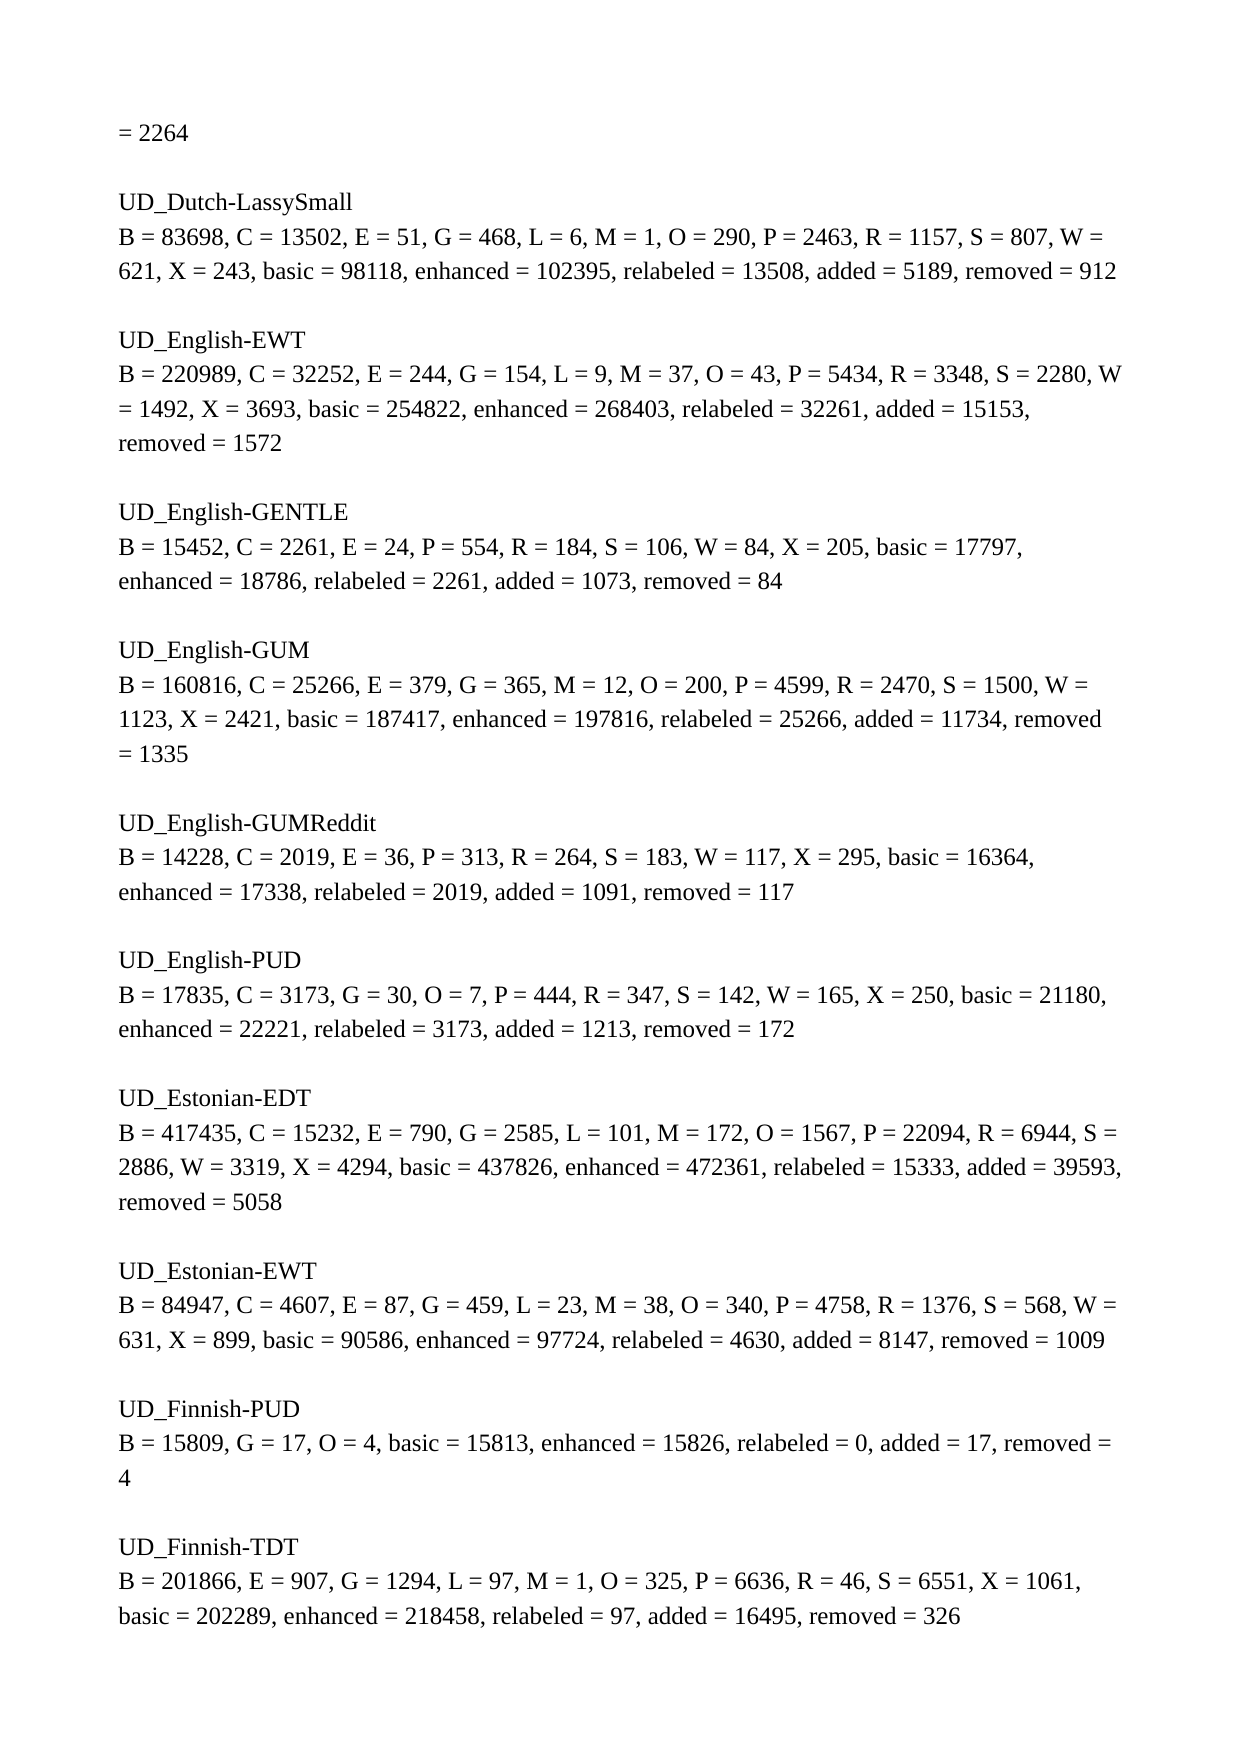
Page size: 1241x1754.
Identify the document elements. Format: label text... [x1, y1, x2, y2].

text = 2264 UD_Dutch-LassySmall B = 83698, C = 13502, E = 51, G = 468, L = 6, M = 1, O = 290, P = 2463, R = 1157, S = 807, W = 621, X = 243, basic = 98118, enhanced = 102395, relabeled = 13508, added = 5189, removed = 912 UD_English-EWT B = 220989, C = 32252, E = 244, G = 154, L = 9, M = 37, O = 43, P = 5434, R = 3348, S = 2280, W = 1492, X = 3693, basic = 254822, enhanced = 268403, relabeled = 32261, added = 15153, removed = 1572 UD_English-GENTLE B = 15452, C = 2261, E = 24, P = 554, R = 184, S = 106, W = 84, X = 205, basic = 17797, enhanced = 18786, relabeled = 2261, added = 1073, removed = 84 UD_English-GUM B = 160816, C = 25266, E = 379, G = 365, M = 12, O = 200, P = 4599, R = 2470, S = 1500, W = 1123, X = 2421, basic = 187417, enhanced = 197816, relabeled = 25266, added = 11734, removed = 1335 UD_English-GUMReddit B = 14228, C = 2019, E = 36, P = 313, R = 264, S = 183, W = 117, X = 295, basic = 16364, enhanced = 17338, relabeled = 2019, added = 1091, removed = 117 UD_English-PUD B = 17835, C = 3173, G = 30, O = 7, P = 444, R = 347, S = 142, W = 165, X = 250, basic = 21180, enhanced = 22221, relabeled = 3173, added = 1213, removed = 172 UD_Estonian-EDT B = 417435, C = 15232, E = 790, G = 2585, L = 101, M = 172, O = 1567, P = 22094, R = 6944, S = 2886, W = 3319, X = 4294, basic = 437826, enhanced = 472361, relabeled = 15333, added = 39593, removed = 5058 UD_Estonian-EWT B = 84947, C = 4607, E = 87, G = 459, L = 23, M = 38, O = 340, P = 4758, R = 1376, S = 568, W = 631, X = 899, basic = 90586, enhanced = 97724, relabeled = 4630, added = 8147, removed = 1009 UD_Finnish-PUD B = 15809, G = 17, O = 4, basic = 15813, enhanced = 15826, relabeled = 0, added = 17, removed = 4 UD_Finnish-TDT B = 201866, E = 907, G = 1294, L = 97, M = 1, O = 325, P = 6636, R = 46, S = 6551, X = 1061, basic = 202289, enhanced = 218458, relabeled = 97, added = 16495, removed = 326 [118, 118, 1122, 1629]
